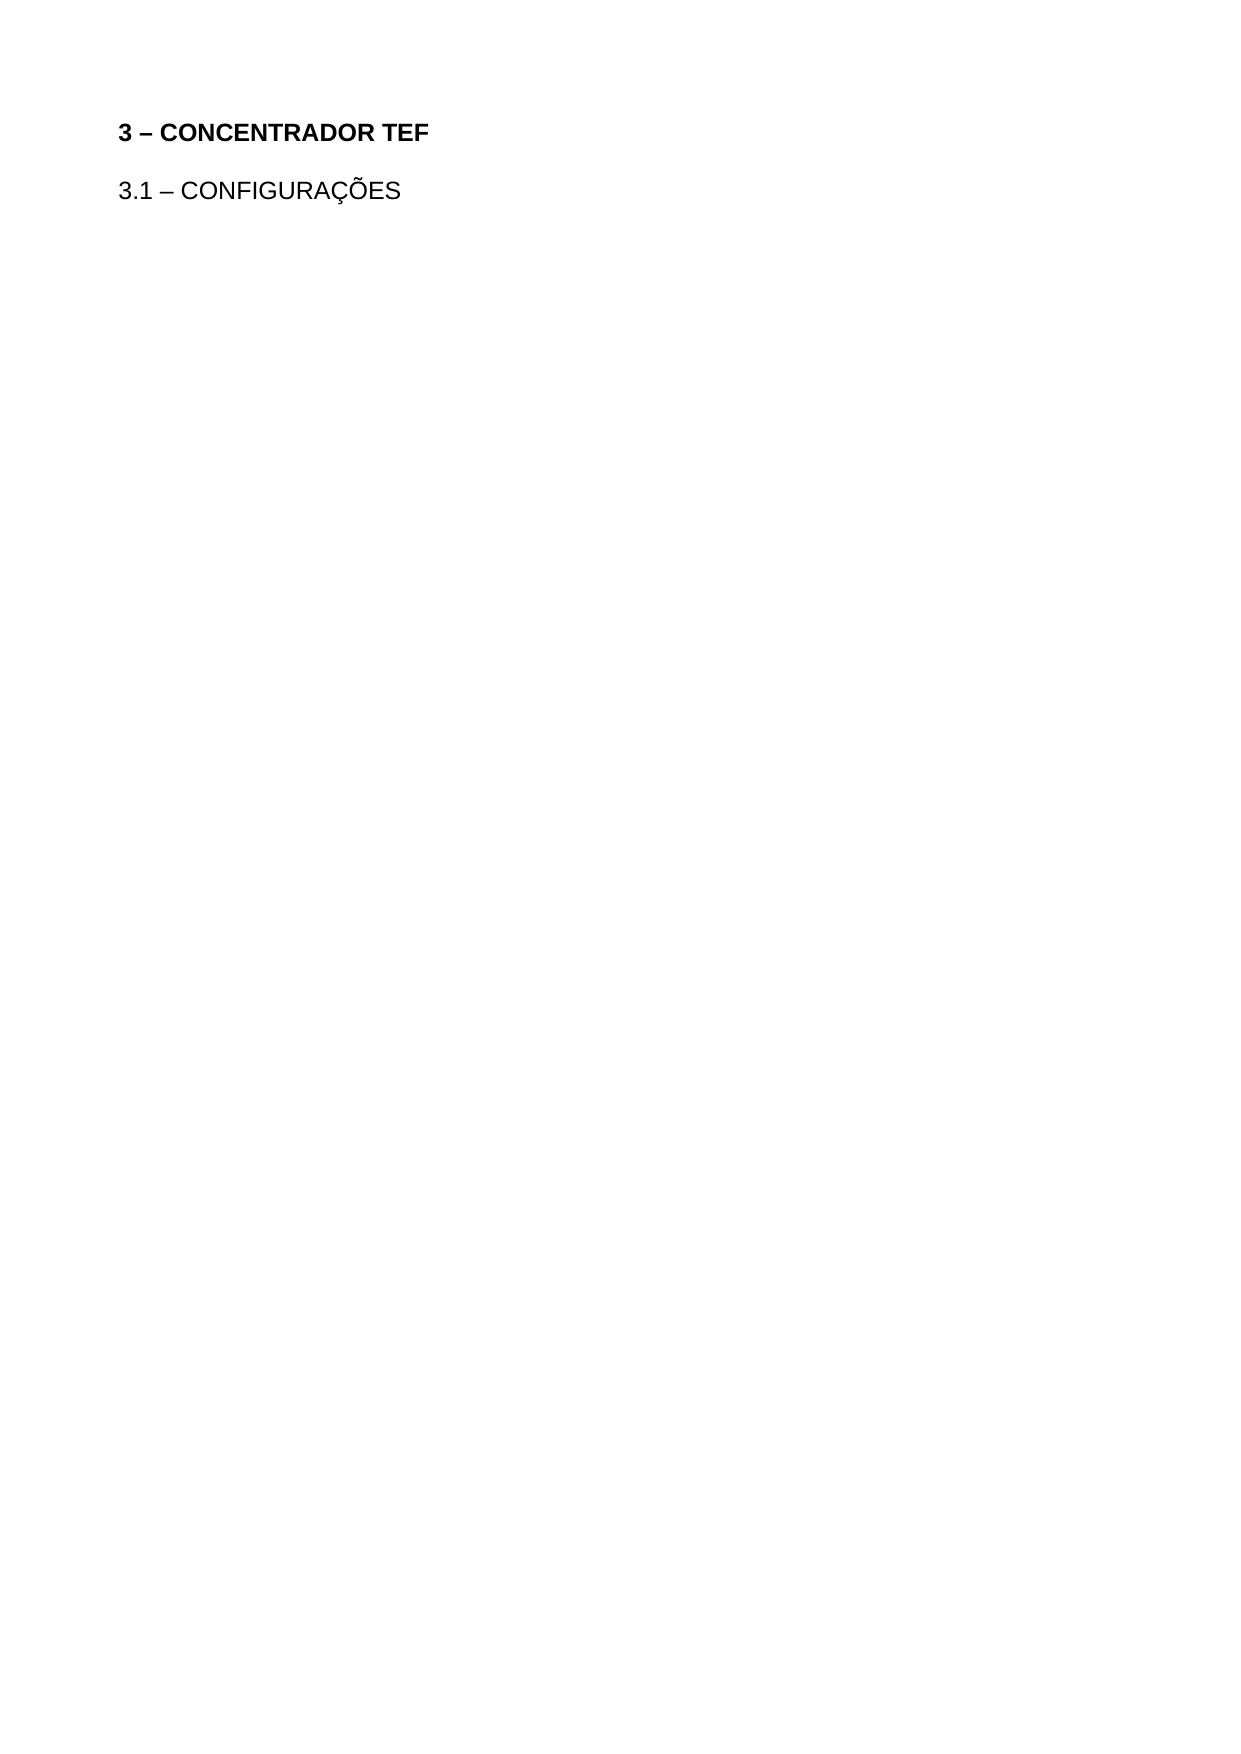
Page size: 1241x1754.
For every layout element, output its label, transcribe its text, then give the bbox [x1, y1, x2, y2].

text 3.1 – CONFIGURAÇÕES [118, 176, 1122, 204]
text 3 – CONCENTRADOR TEF [118, 118, 1122, 147]
